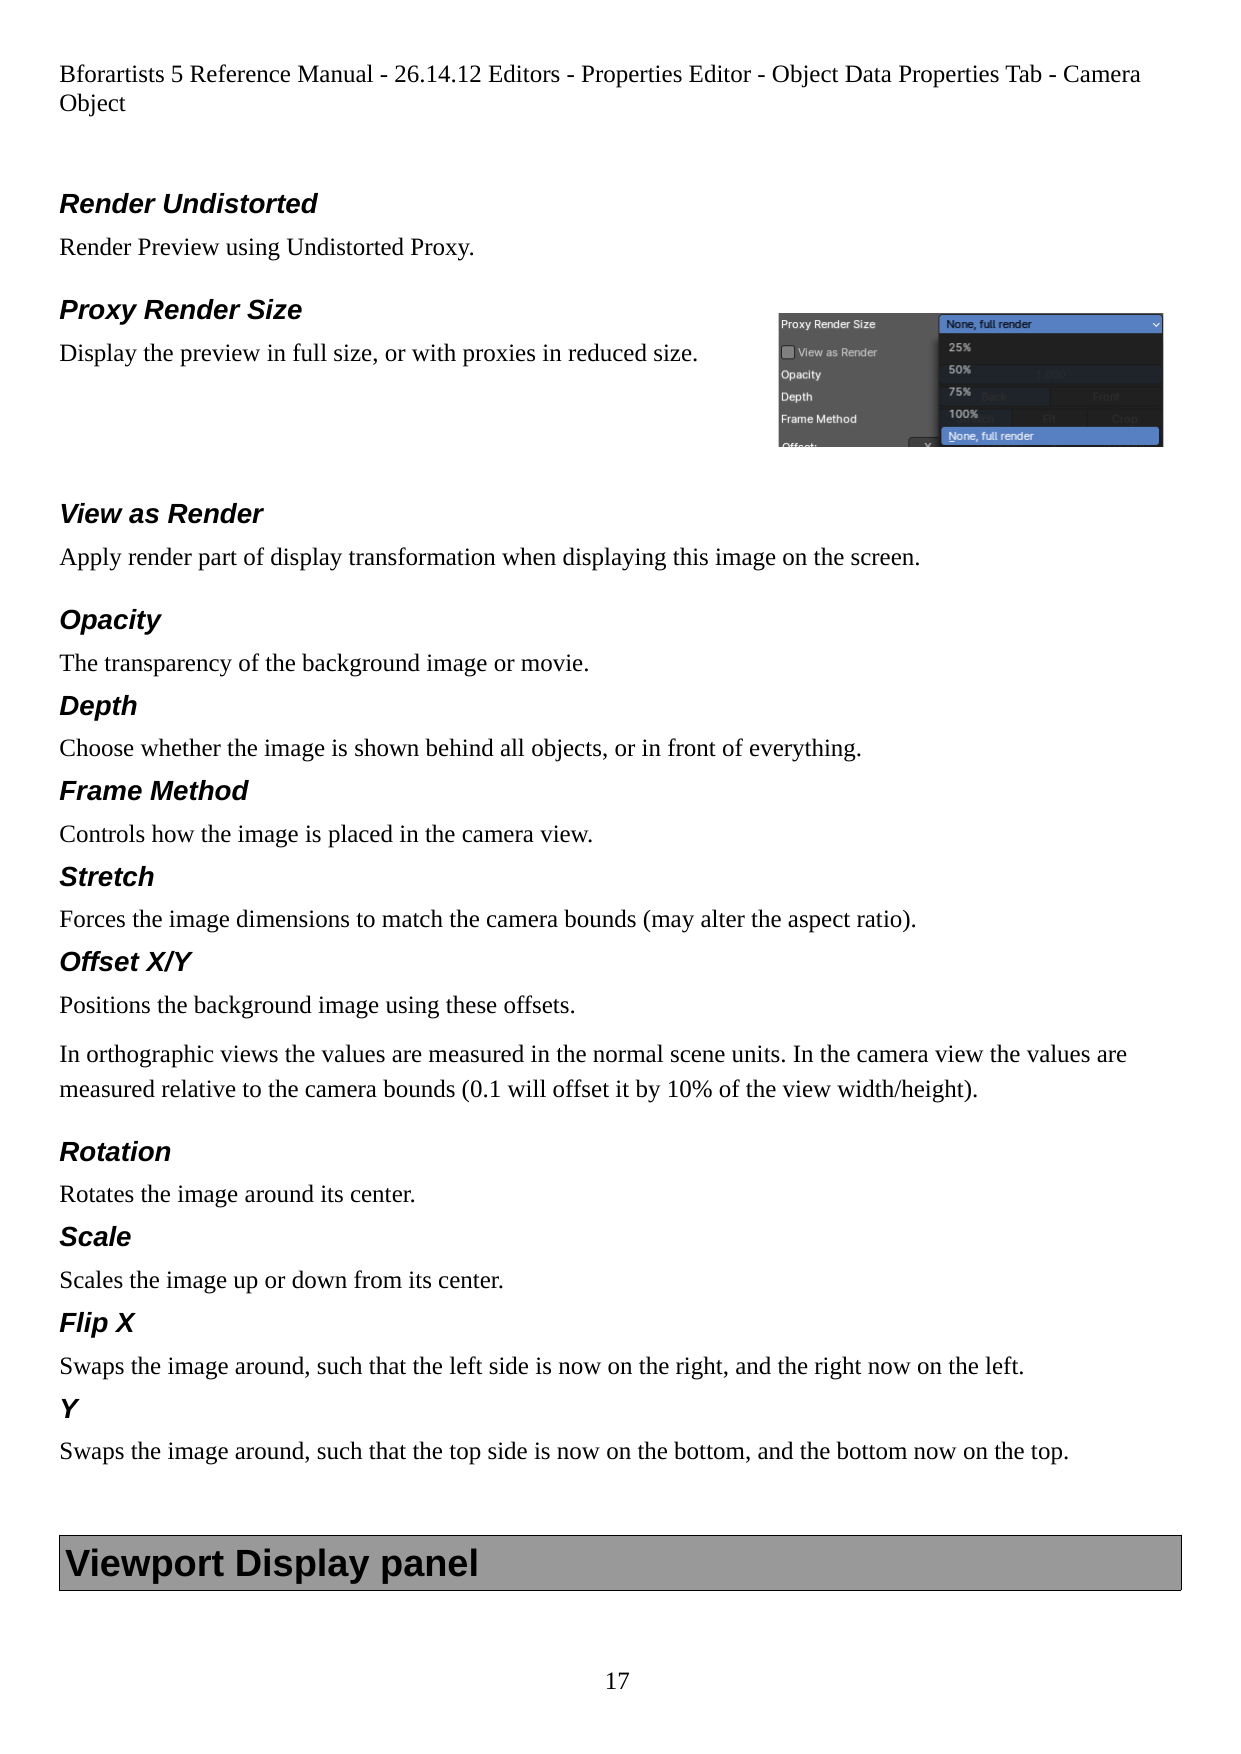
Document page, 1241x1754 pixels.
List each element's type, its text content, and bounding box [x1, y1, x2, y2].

subtitle Opacity [59, 603, 1181, 635]
subtitle Scale [59, 1221, 1181, 1253]
subtitle Flip X [59, 1306, 1181, 1338]
text Forces the image dimensions to match the camera bounds (may alter the aspect ratio). [59, 904, 1181, 933]
text Positions the background image using these offsets. [59, 990, 1181, 1019]
subtitle Y [59, 1392, 1181, 1424]
text Controls how the image is placed in the camera view. [59, 819, 1181, 848]
table_header Viewport Display panel [60, 1536, 1181, 1590]
text Apply render part of display transformation when displaying this image on the screen. [59, 542, 1181, 570]
text In orthographic views the values are measured in the normal scene units. In the camera view the values are measured relative to the camera bounds (0.1 will offset it by 10% of the view width/height). [59, 1039, 1181, 1102]
subtitle Offset X/Y [59, 946, 1181, 978]
text The transparency of the background image or movie. [59, 648, 1181, 676]
text Rotates the image around its center. [59, 1179, 1181, 1208]
subtitle Depth [59, 689, 1181, 721]
subtitle Frame Method [59, 774, 1181, 806]
picture [778, 313, 1164, 447]
text Render Preview using Undistorted Proxy. [59, 232, 1181, 260]
text Scales the image up or down from its center. [59, 1265, 1181, 1294]
subtitle Proxy Render Size [59, 293, 1181, 325]
text Display the preview in full size, or with proxies in reduced size. [59, 338, 778, 366]
subtitle Rotation [59, 1135, 1181, 1167]
text Choose whether the image is shown behind all objects, or in front of everything. [59, 733, 1181, 762]
text Swaps the image around, such that the left side is now on the right, and the right now on the left. [59, 1351, 1181, 1379]
subtitle Stretch [59, 860, 1181, 892]
subtitle View as Render [59, 497, 1181, 529]
subtitle Render Undistorted [59, 187, 1181, 219]
text Swaps the image around, such that the top side is now on the bottom, and the bottom now on the top. [59, 1436, 1181, 1465]
